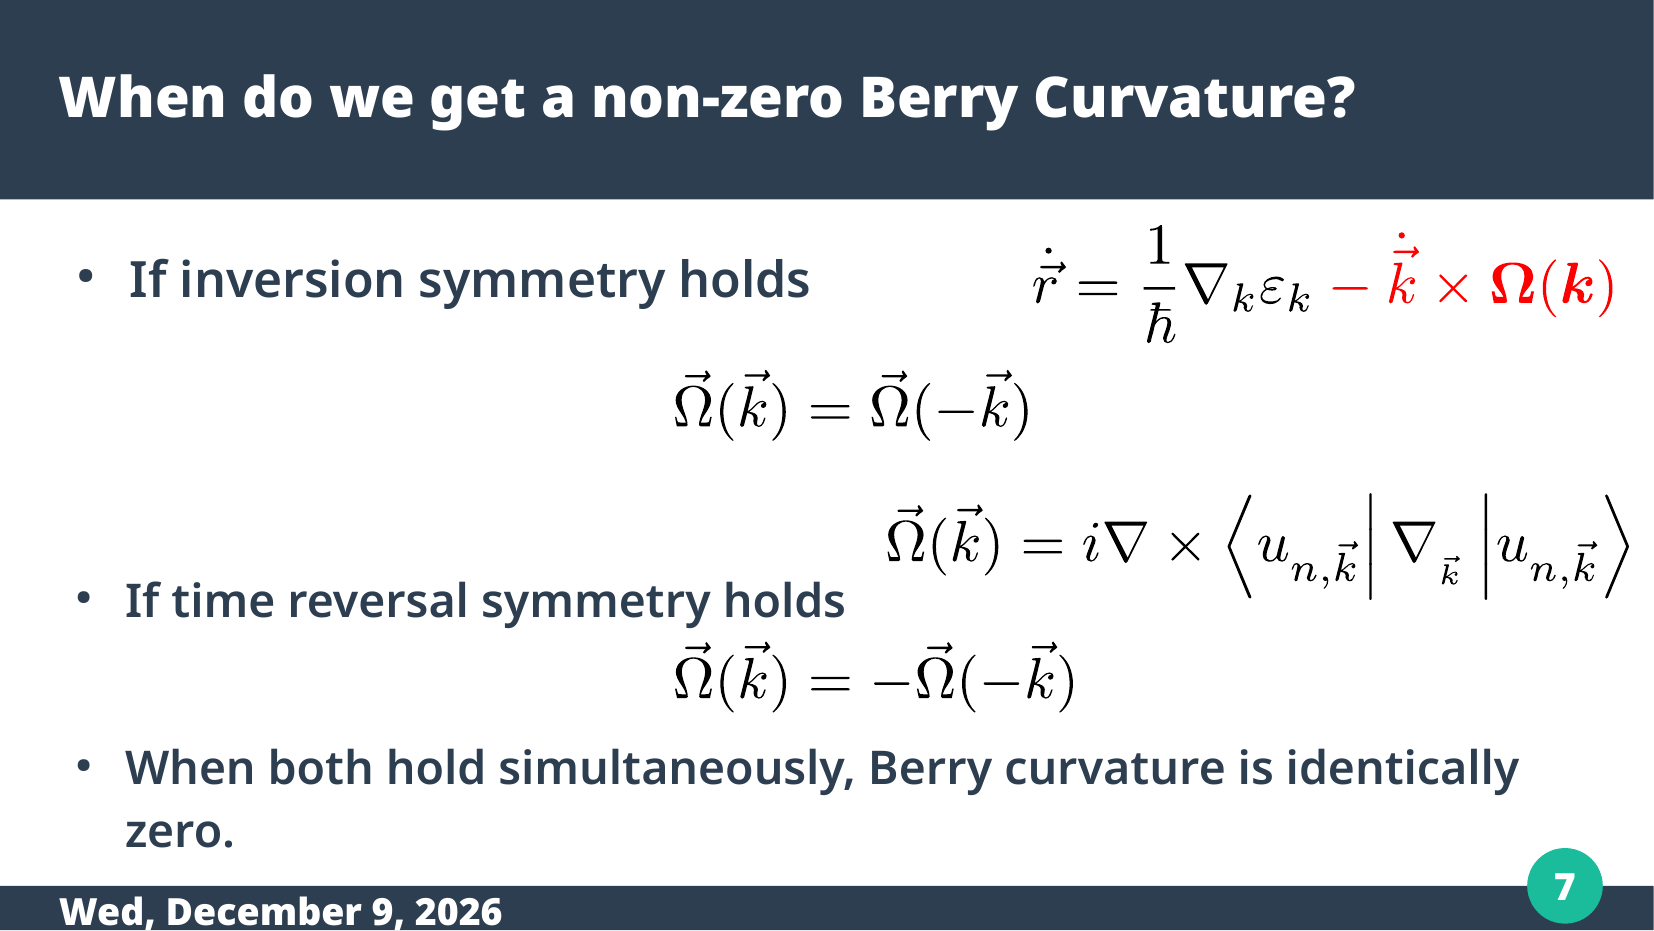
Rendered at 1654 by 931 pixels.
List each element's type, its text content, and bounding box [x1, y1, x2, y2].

title When do we get a non-zero Berry Curvature? [59, 37, 1595, 155]
list If inversion symmetry holds [59, 243, 1595, 540]
text_box [675, 641, 1073, 713]
list If time reversal symmetry holds When both hold simultaneously, Berry curvature is identically zero. [59, 567, 1595, 864]
text_box [1032, 225, 1613, 344]
text_box [675, 369, 1028, 441]
text_box [887, 493, 1629, 601]
